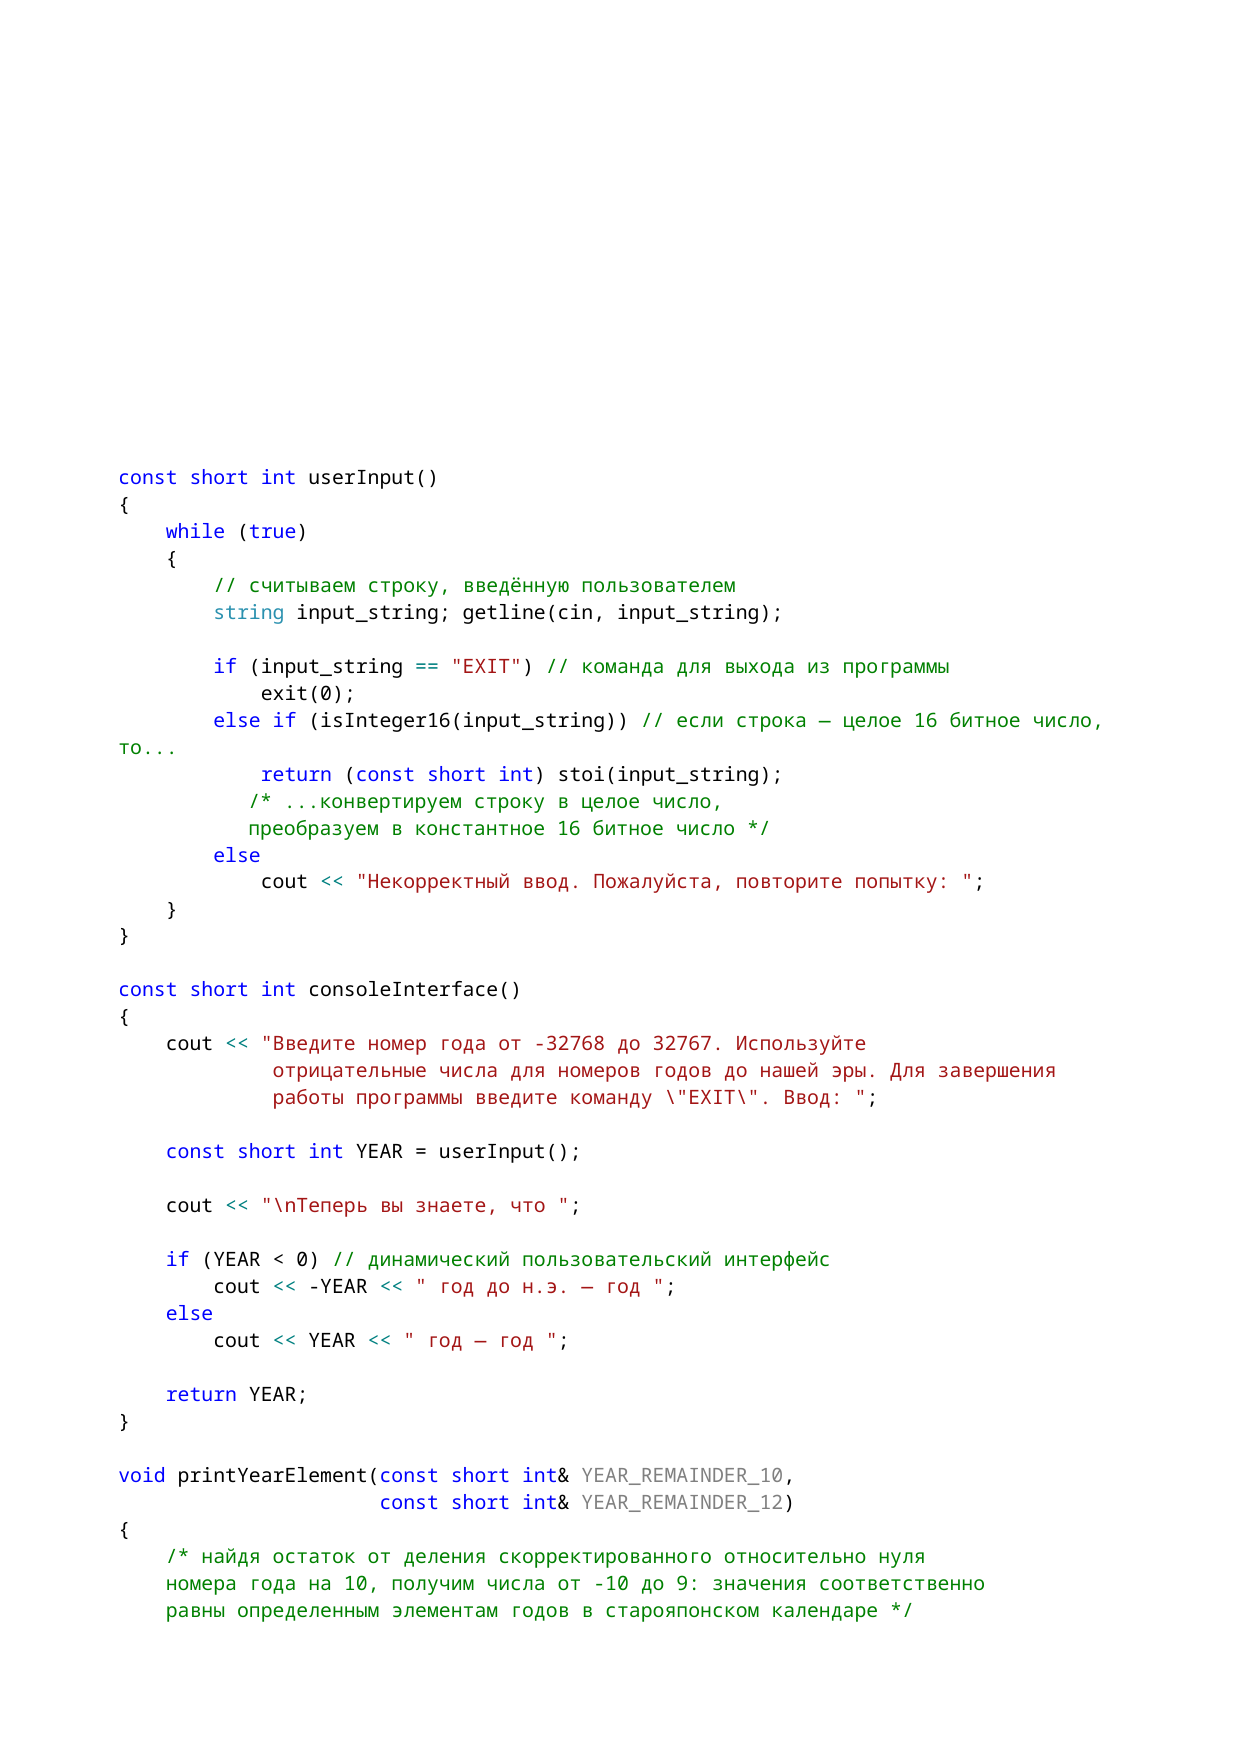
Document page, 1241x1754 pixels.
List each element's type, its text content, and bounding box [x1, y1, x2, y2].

text else [118, 1299, 1122, 1326]
text равны определенным элементам годов в старояпонском календаре */ [118, 1596, 1122, 1623]
text { [118, 1003, 1122, 1030]
text преобразуем в константное 16 битное число */ [118, 814, 1122, 841]
text { [118, 544, 1122, 571]
text else if (isInteger16(input_string)) // если строка — целое 16 битное число, то... [118, 706, 1122, 760]
text cout << "\nТеперь вы знаете, что "; [118, 1192, 1122, 1218]
text номера года на 10, получим числа от -10 до 9: значения соответственно [118, 1569, 1122, 1596]
text /* ...конвертируем строку в целое число, [118, 787, 1122, 814]
text const short int YEAR = userInput(); [118, 1138, 1122, 1164]
text { [118, 490, 1122, 517]
text } [118, 895, 1122, 922]
text string input_string; getline(cin, input_string); [118, 598, 1122, 625]
text if (input_string == "EXIT") // команда для выхода из программы [118, 652, 1122, 679]
text cout << "Некорректный ввод. Пожалуйста, повторите попытку: "; [118, 868, 1122, 895]
text /* найдя остаток от деления скорректированного относительно нуля [118, 1542, 1122, 1569]
text { [118, 1515, 1122, 1542]
text // считываем строку, введённую пользователем [118, 571, 1122, 598]
text const short int& YEAR_REMAINDER_12) [118, 1488, 1122, 1515]
text } [118, 1407, 1122, 1434]
text else [118, 841, 1122, 868]
text cout << YEAR << " год — год "; [118, 1326, 1122, 1353]
text exit(0); [118, 679, 1122, 706]
text cout << "Введите номер года от -32768 до 32767. Используйте [118, 1030, 1122, 1057]
text if (YEAR < 0) // динамический пользовательский интерфейс [118, 1246, 1122, 1272]
text return YEAR; [118, 1380, 1122, 1407]
text void printYearElement(const short int& YEAR_REMAINDER_10, [118, 1461, 1122, 1488]
text const short int consoleInterface() [118, 976, 1122, 1003]
text работы программы введите команду \"EXIT\". Ввод: "; [118, 1084, 1122, 1111]
text while (true) [118, 517, 1122, 544]
text отрицательные числа для номеров годов до нашей эры. Для завершения [118, 1057, 1122, 1084]
text return (const short int) stoi(input_string); [118, 760, 1122, 787]
text const short int userInput() [118, 463, 1122, 490]
text } [118, 922, 1122, 949]
text cout << -YEAR << " год до н.э. — год "; [118, 1272, 1122, 1299]
